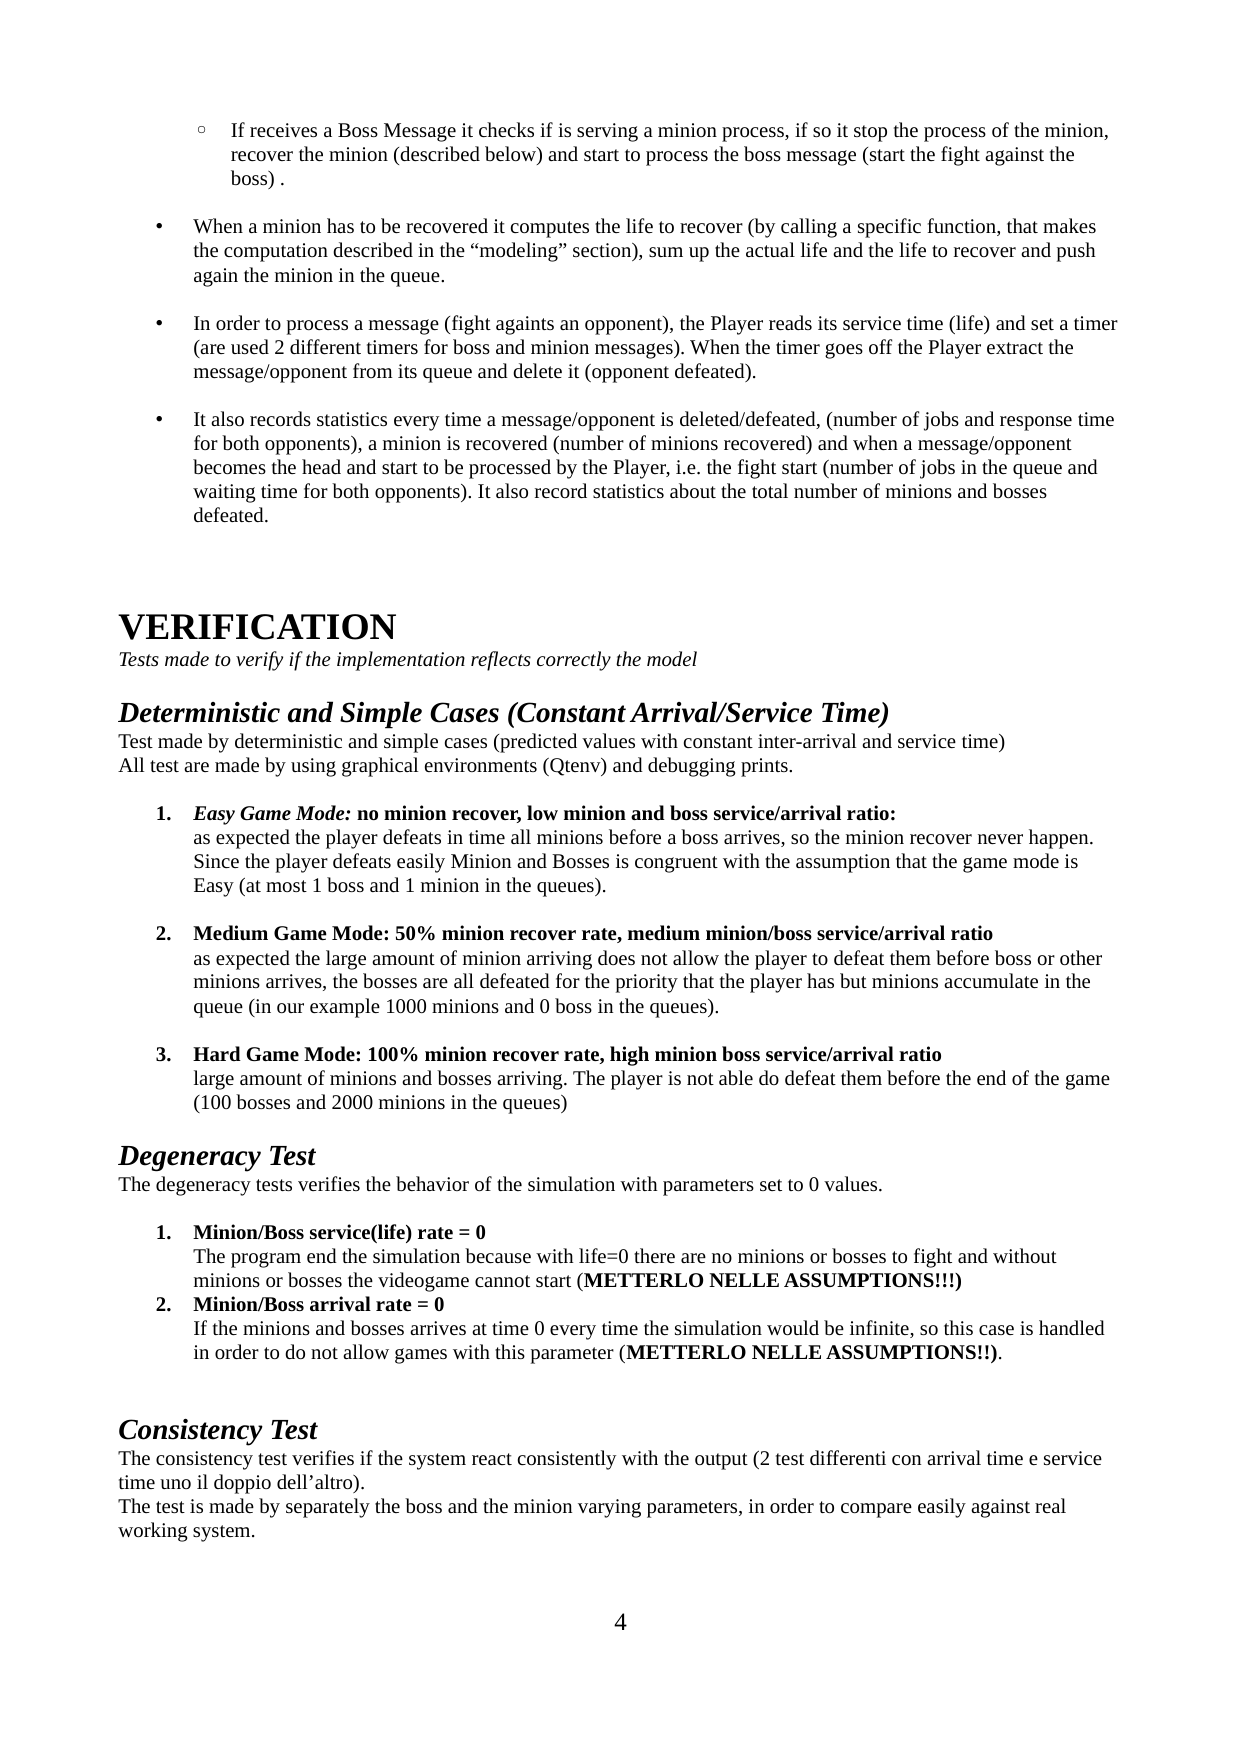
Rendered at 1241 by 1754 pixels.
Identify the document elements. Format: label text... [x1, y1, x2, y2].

list Minion/Boss arrival rate = 0 [156, 1292, 1122, 1316]
list large amount of minions and bosses arriving. The player is not able do defeat them before the end of the game [156, 1066, 1122, 1090]
text The test is made by separately the boss and the minion varying parameters, in order to compare easily against real working system. [118, 1494, 1122, 1542]
list The program end the simulation because with life=0 there are no minions or bosses to fight and without minions or bosses the videogame cannot start (METTERLO NELLE ASSUMPTIONS!!!) [156, 1244, 1122, 1292]
list Hard Game Mode: 100% minion recover rate, high minion boss service/arrival ratio [156, 1042, 1122, 1066]
list In order to process a message (fight againts an opponent), the Player reads its service time (life) and set a timer (are used 2 different timers for boss and minion messages). When the timer goes off the Player extract the message/opponent from its queue and delete it (opponent defeated). [156, 311, 1122, 383]
list Easy Game Mode: no minion recover, low minion and boss service/arrival ratio: [156, 801, 1122, 825]
text Tests made to verify if the implementation reflects correctly the model [118, 647, 1122, 671]
text Consistency Test [118, 1412, 1122, 1446]
list as expected the player defeats in time all minions before a boss arrives, so the minion recover never happen. [156, 825, 1122, 849]
text All test are made by using graphical environments (Qtenv) and debugging prints. [118, 753, 1122, 777]
text The degeneracy tests verifies the behavior of the simulation with parameters set to 0 values. [118, 1171, 1122, 1196]
text The consistency test verifies if the system react consistently with the output (2 test differenti con arrival time e service time uno il doppio dell’altro). [118, 1446, 1122, 1494]
list If the minions and bosses arrives at time 0 every time the simulation would be infinite, so this case is handled in order to do not allow games with this parameter (METTERLO NELLE ASSUMPTIONS!!). [156, 1316, 1122, 1364]
list It also records statistics every time a message/opponent is deleted/defeated, (number of jobs and response time for both opponents), a minion is recovered (number of minions recovered) and when a message/opponent becomes the head and start to be processed by the Player, i.e. the fight start (number of jobs in the queue and waiting time for both opponents). It also record statistics about the total number of minions and bosses defeated. [156, 407, 1122, 527]
list When a minion has to be recovered it computes the life to recover (by calling a specific function, that makes the computation described in the “modeling” section), sum up the actual life and the life to recover and push again the minion in the queue. [156, 214, 1122, 287]
list Medium Game Mode: 50% minion recover rate, medium minion/boss service/arrival ratio [156, 921, 1122, 945]
text Test made by deterministic and simple cases (predicted values with constant inter-arrival and service time) [118, 729, 1122, 753]
list If receives a Boss Message it checks if is serving a minion process, if so it stop the process of the minion, recover the minion (described below) and start to process the boss message (start the fight against the boss) . [193, 118, 1122, 190]
list Minion/Boss service(life) rate = 0 [156, 1219, 1122, 1244]
text Degeneracy Test [118, 1138, 1122, 1171]
list (100 bosses and 2000 minions in the queues) [156, 1090, 1122, 1114]
list as expected the large amount of minion arriving does not allow the player to defeat them before boss or other minions arrives, the bosses are all defeated for the priority that the player has but minions accumulate in the queue (in our example 1000 minions and 0 boss in the queues). [156, 945, 1122, 1018]
list Since the player defeats easily Minion and Bosses is congruent with the assumption that the game mode is Easy (at most 1 boss and 1 minion in the queues). [156, 849, 1122, 897]
text VERIFICATION [118, 604, 1122, 647]
text Deterministic and Simple Cases (Constant Arrival/Service Time) [118, 695, 1122, 729]
